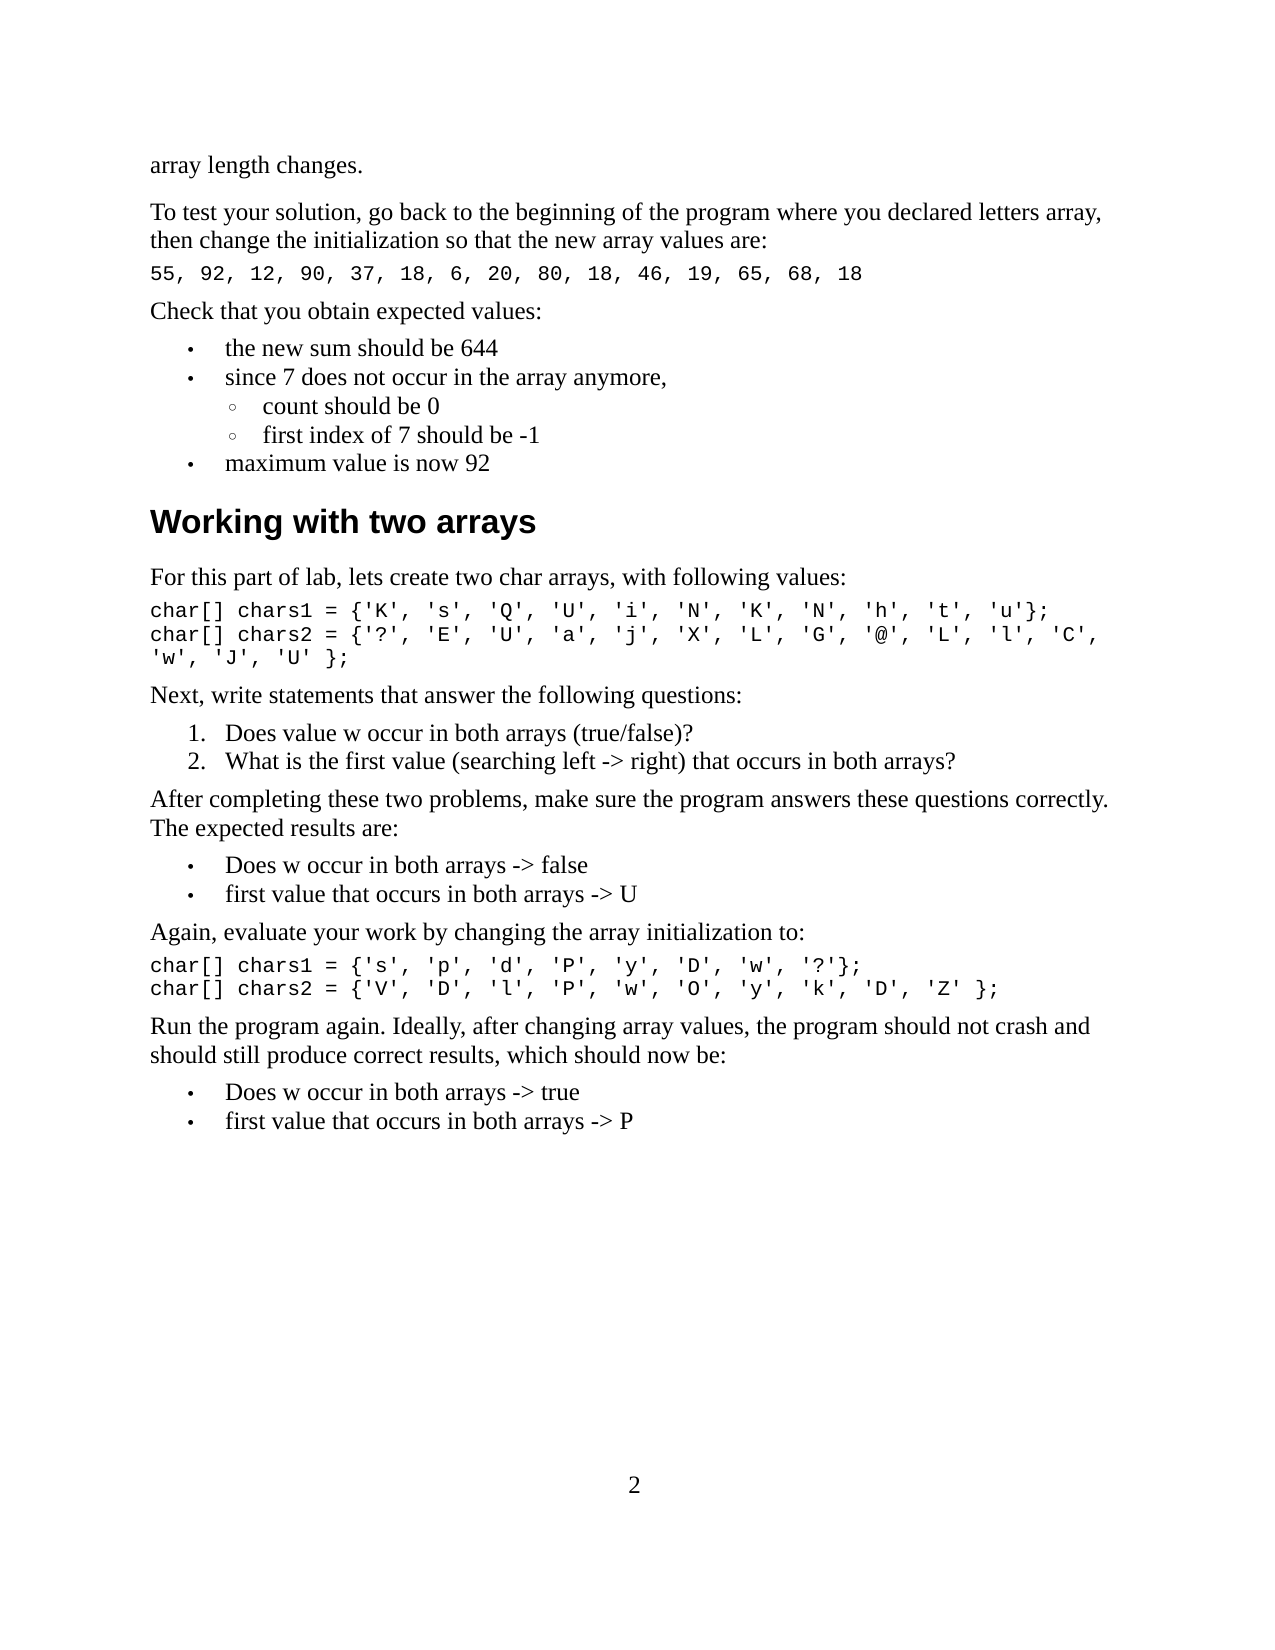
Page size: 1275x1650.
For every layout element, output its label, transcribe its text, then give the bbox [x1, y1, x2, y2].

list maximum value is now 92 [187, 448, 1125, 477]
text After completing these two problems, make sure the program answers these questions correctly. The expected results are: [150, 784, 1125, 842]
text Again, evaluate your work by changing the array initialization to: [150, 917, 1125, 946]
text Next, write statements that answer the following questions: [150, 680, 1125, 709]
text To test your solution, go back to the beginning of the program where you declared letters array, then change the initialization so that the new array values are: [150, 197, 1125, 254]
list the new sum should be 644 [187, 333, 1125, 362]
text array length changes. [150, 150, 1125, 179]
text For this part of lab, lets create two char arrays, with following values: [150, 562, 1125, 591]
text Run the program again. Ideally, after changing array values, the program should not crash and should still produce correct results, which should now be: [150, 1011, 1125, 1068]
list What is the first value (searching left -> right) that occurs in both arrays? [187, 746, 1125, 775]
list count should be 0 [225, 391, 1125, 420]
text 55, 92, 12, 90, 37, 18, 6, 20, 80, 18, 46, 19, 65, 68, 18 [150, 263, 1125, 287]
text char[] chars1 = {'K', 's', 'Q', 'U', 'i', 'N', 'K', 'N', 'h', 't', 'u'}; [150, 600, 1125, 624]
text char[] chars2 = {'?', 'E', 'U', 'a', 'j', 'X', 'L', 'G', '@', 'L', 'l', 'C', 'w', 'J', 'U' }; [150, 624, 1125, 671]
text Check that you obtain expected values: [150, 296, 1125, 324]
list first value that occurs in both arrays -> P [187, 1106, 1125, 1135]
list since 7 does not occur in the array anymore, [187, 362, 1125, 391]
list first index of 7 should be -1 [225, 420, 1125, 448]
list first value that occurs in both arrays -> U [187, 879, 1125, 908]
list Does w occur in both arrays -> false [187, 851, 1125, 879]
list Does w occur in both arrays -> true [187, 1077, 1125, 1106]
text char[] chars1 = {'s', 'p', 'd', 'P', 'y', 'D', 'w', '?'}; [150, 955, 1125, 978]
subtitle Working with two arrays [150, 502, 1125, 541]
text char[] chars2 = {'V', 'D', 'l', 'P', 'w', 'O', 'y', 'k', 'D', 'Z' }; [150, 978, 1125, 1002]
list Does value w occur in both arrays (true/false)? [187, 718, 1125, 746]
